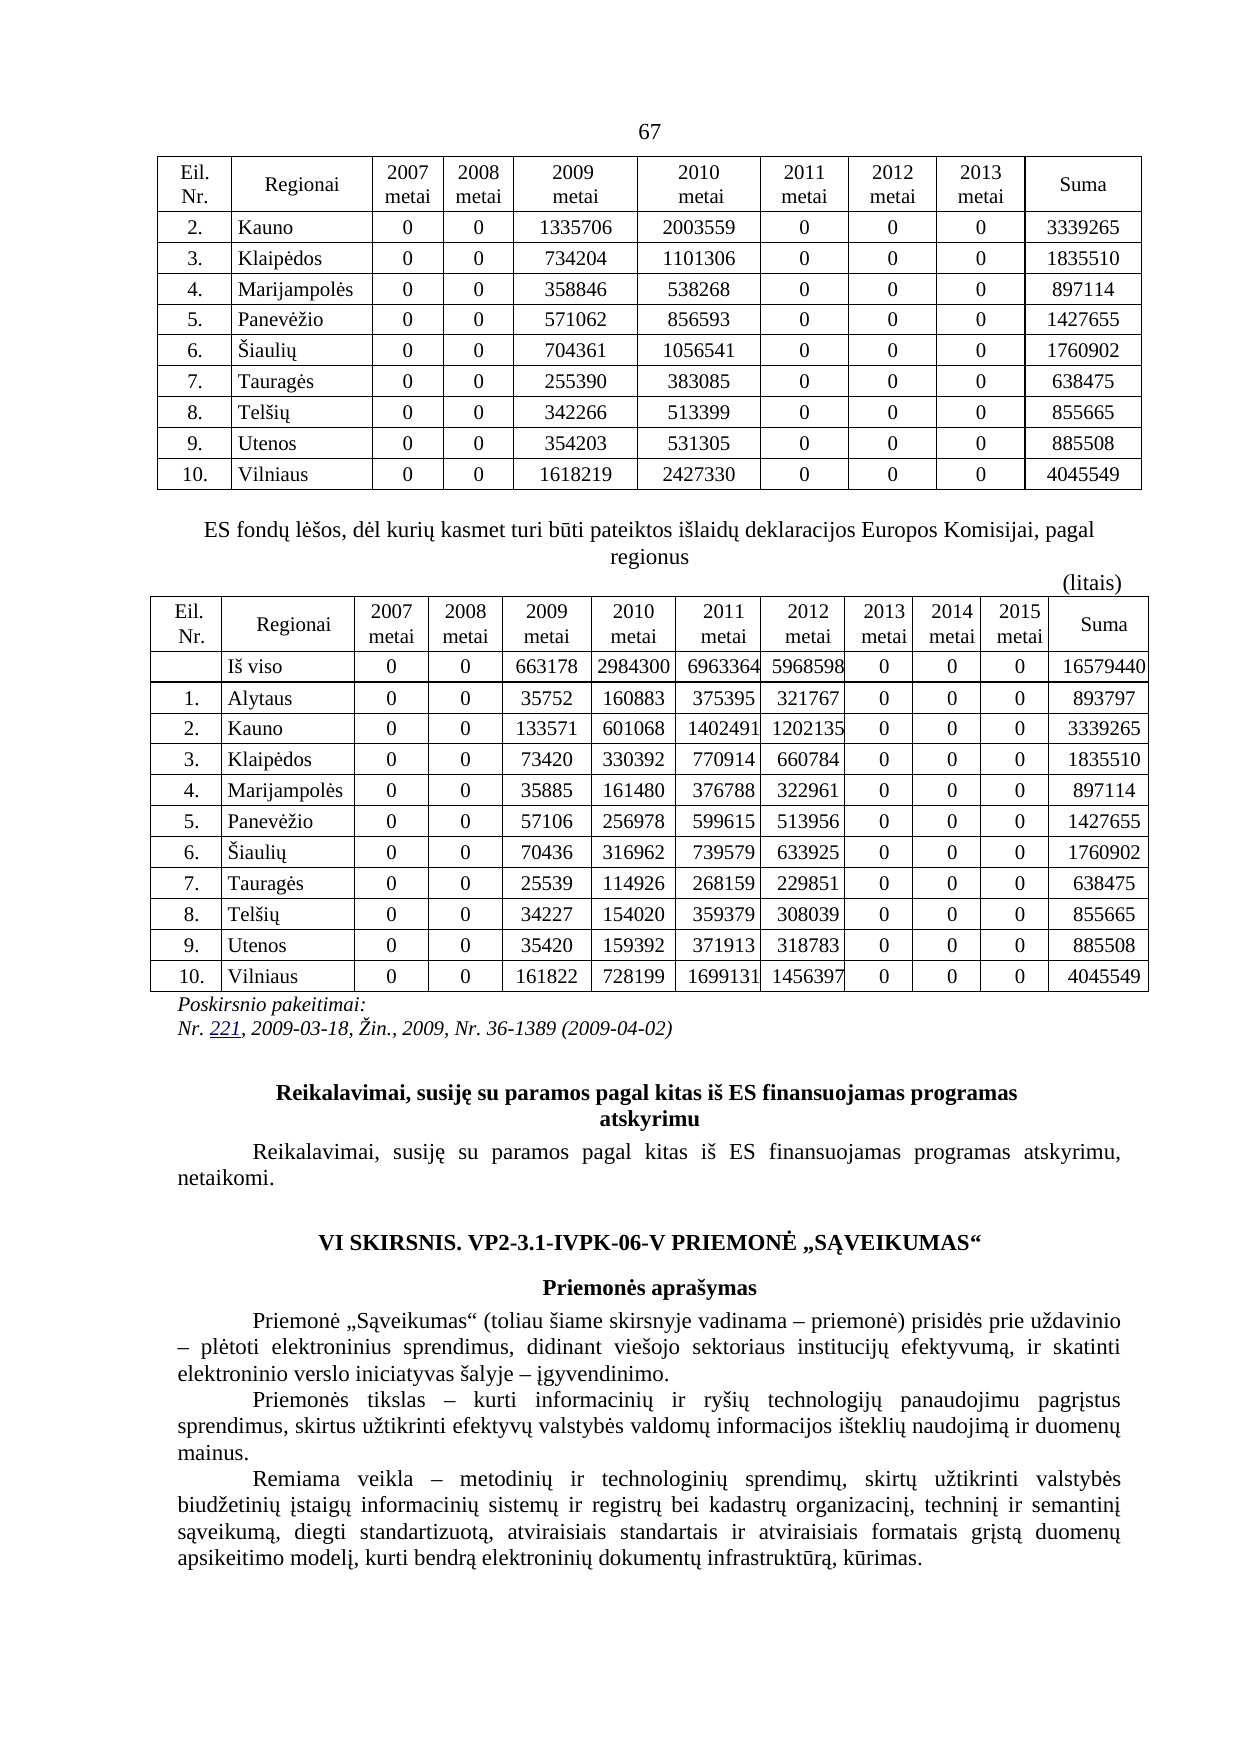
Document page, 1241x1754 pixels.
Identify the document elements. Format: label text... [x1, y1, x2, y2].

table_header 2009 metai [503, 597, 591, 651]
table_cell 4045549 [1049, 961, 1148, 991]
table_cell 633925 [761, 837, 844, 867]
table_cell 0 [761, 274, 848, 303]
table_cell 0 [373, 428, 443, 458]
table_cell 601068 [592, 714, 675, 743]
table_cell 0 [429, 930, 502, 960]
table_cell 0 [845, 652, 912, 681]
table_cell 2984300 [592, 652, 675, 681]
table_cell 0 [355, 806, 428, 836]
table_cell 383085 [638, 366, 760, 396]
text Priemonės tikslas – kurti informacinių ir ryšių technologijų panaudojimu pagrįstus sprendimus, skirtus užtikrinti efektyvų valstybės valdomų informacijos išteklių naudojimą ir duomenų mainus. [177, 1386, 1122, 1465]
text Reikalavimai, susiję su paramos pagal kitas iš ES finansuojamas programas atskyrimu, netaikomi. [177, 1138, 1122, 1191]
table_cell 7. [158, 366, 231, 396]
table_cell 734204 [514, 243, 637, 272]
table_cell 2003559 [638, 212, 760, 242]
table_cell 4045549 [1026, 459, 1141, 489]
table_cell 3. [151, 744, 221, 774]
table_header 2009 metai [514, 157, 637, 211]
table_cell 897114 [1049, 775, 1148, 805]
table_cell 1056541 [638, 335, 760, 365]
table_cell 0 [937, 335, 1024, 365]
table_cell Iš viso [222, 652, 354, 681]
table_cell 0 [981, 961, 1048, 991]
table_cell 0 [444, 274, 513, 303]
table_cell 2. [158, 212, 231, 242]
table_cell 159392 [592, 930, 675, 960]
table_cell 35752 [503, 683, 591, 712]
table_cell Marijampolės [222, 775, 354, 805]
table_cell 376788 [676, 775, 760, 805]
table_cell Tauragės [232, 366, 372, 396]
table_cell 0 [355, 683, 428, 712]
table_cell 318783 [761, 930, 844, 960]
table_header Eil. Nr. [151, 597, 221, 651]
table_cell 5. [151, 806, 221, 836]
table_cell 0 [937, 366, 1024, 396]
text Remiama veikla – metodinių ir technologinių sprendimų, skirtų užtikrinti valstybės biudžetinių įstaigų informacinių sistemų ir registrų bei kadastrų organizacinį, techninį ir semantinį sąveikumą, diegti standartizuotą, atviraisiais standartais ir atviraisiais formatais grįstą duomenų apsikeitimo modelį, kurti bendrą elektroninių dokumentų infrastruktūrą, kūrimas. [177, 1465, 1122, 1571]
table_cell 0 [913, 744, 980, 774]
table_cell 0 [937, 459, 1024, 489]
table_cell 57106 [503, 806, 591, 836]
table_cell Šiaulių [222, 837, 354, 867]
table_cell 2. [151, 714, 221, 743]
table_cell 35420 [503, 930, 591, 960]
table_cell 0 [849, 243, 936, 272]
table_cell 0 [444, 428, 513, 458]
table_cell 6. [158, 335, 231, 365]
table_cell 0 [444, 305, 513, 334]
table_cell Telšių [232, 397, 372, 427]
table_cell 9. [158, 428, 231, 458]
text Priemonė „Sąveikumas“ (toliau šiame skirsnyje vadinama – priemonė) prisidės prie uždavinio – plėtoti elektroninius sprendimus, didinant viešojo sektoriaus institucijų efektyvumą, ir skatinti elektroninio verslo iniciatyvas šalyje – įgyvendinimo. [177, 1307, 1122, 1386]
table_cell Vilniaus [232, 459, 372, 489]
table_cell 0 [913, 806, 980, 836]
table_cell 5968598 [761, 652, 844, 681]
table_cell 1456397 [761, 961, 844, 991]
table_cell 0 [761, 243, 848, 272]
table_header Suma [1049, 597, 1148, 651]
table_cell Vilniaus [222, 961, 354, 991]
table_cell 0 [355, 652, 428, 681]
table_cell 897114 [1026, 274, 1141, 303]
table_cell 0 [355, 744, 428, 774]
table_cell 0 [981, 775, 1048, 805]
table_cell 7. [151, 868, 221, 898]
table_header Regionai [232, 157, 372, 211]
table_cell 1618219 [514, 459, 637, 489]
table_cell 0 [429, 652, 502, 681]
table_cell 0 [429, 775, 502, 805]
table_cell 8. [158, 397, 231, 427]
table_cell Telšių [222, 899, 354, 929]
table_cell 893797 [1049, 683, 1148, 712]
table_cell 354203 [514, 428, 637, 458]
table_cell 0 [913, 714, 980, 743]
table_cell 0 [849, 428, 936, 458]
table_header 2011 metai [761, 157, 848, 211]
table_cell 1427655 [1026, 305, 1141, 334]
table_cell 358846 [514, 274, 637, 303]
table_cell 0 [937, 243, 1024, 272]
text Nr. 221, 2009-03-18, Žin., 2009, Nr. 36-1389 (2009-04-02) [177, 1016, 1122, 1040]
table_cell 0 [981, 868, 1048, 898]
table_cell 308039 [761, 899, 844, 929]
table_cell 0 [913, 961, 980, 991]
table_cell 0 [849, 212, 936, 242]
table_cell 1335706 [514, 212, 637, 242]
table_header 2015 metai [981, 597, 1048, 651]
table_header 2008 metai [444, 157, 513, 211]
table_cell 6. [151, 837, 221, 867]
table_cell 3339265 [1026, 212, 1141, 242]
table_cell 10. [158, 459, 231, 489]
table_cell 34227 [503, 899, 591, 929]
table_cell 6963364 [676, 652, 760, 681]
table_cell 321767 [761, 683, 844, 712]
table_cell 73420 [503, 744, 591, 774]
table_cell 855665 [1049, 899, 1148, 929]
table_cell 538268 [638, 274, 760, 303]
table_cell 660784 [761, 744, 844, 774]
table_cell 0 [845, 775, 912, 805]
table_cell 0 [373, 366, 443, 396]
table_cell 0 [981, 683, 1048, 712]
table_cell Panevėžio [232, 305, 372, 334]
table_cell 0 [429, 744, 502, 774]
text (litais) [312, 569, 1122, 596]
table_header Eil. Nr. [158, 157, 231, 211]
table_cell 0 [373, 397, 443, 427]
table_cell 9. [151, 930, 221, 960]
table_cell 316962 [592, 837, 675, 867]
table_cell 0 [913, 683, 980, 712]
text Reikalavimai, susiję su paramos pagal kitas iš ES finansuojamas programas atskyrimu [177, 1052, 1122, 1132]
table_cell 161822 [503, 961, 591, 991]
table_cell 0 [355, 899, 428, 929]
table_cell 856593 [638, 305, 760, 334]
table_header 2010 metai [592, 597, 675, 651]
table_cell 161480 [592, 775, 675, 805]
table_cell Tauragės [222, 868, 354, 898]
table_cell 1760902 [1026, 335, 1141, 365]
table_cell 4. [151, 775, 221, 805]
text Poskirsnio pakeitimai: [177, 992, 1122, 1016]
table_cell 0 [761, 428, 848, 458]
table_cell 0 [429, 837, 502, 867]
table_header 2007 metai [373, 157, 443, 211]
table_cell 70436 [503, 837, 591, 867]
table_cell 571062 [514, 305, 637, 334]
table_cell Utenos [222, 930, 354, 960]
text Priemonės aprašymas [177, 1274, 1122, 1301]
table_cell Panevėžio [222, 806, 354, 836]
table_cell 4. [158, 274, 231, 303]
table_header 2014 metai [913, 597, 980, 651]
table_cell 10. [151, 961, 221, 991]
table_cell 0 [845, 961, 912, 991]
table_cell 268159 [676, 868, 760, 898]
table_cell Klaipėdos [232, 243, 372, 272]
table_cell 375395 [676, 683, 760, 712]
table_header 2012 metai [849, 157, 936, 211]
table_cell 0 [981, 837, 1048, 867]
table_cell 3339265 [1049, 714, 1148, 743]
table_cell 0 [981, 744, 1048, 774]
table_cell 0 [761, 212, 848, 242]
table_cell 0 [761, 459, 848, 489]
table_header 2013 metai [845, 597, 912, 651]
table_cell 0 [845, 930, 912, 960]
table_cell 25539 [503, 868, 591, 898]
table_cell 1. [151, 683, 221, 712]
table_cell 0 [845, 837, 912, 867]
table_cell [151, 652, 221, 681]
table_cell 0 [373, 335, 443, 365]
table_cell 1101306 [638, 243, 760, 272]
table_cell 359379 [676, 899, 760, 929]
table_cell Kauno [222, 714, 354, 743]
table_cell 0 [373, 212, 443, 242]
table_cell 0 [845, 714, 912, 743]
table_header 2011 metai [676, 597, 760, 651]
table_cell 133571 [503, 714, 591, 743]
table_cell 0 [981, 652, 1048, 681]
table_cell 0 [355, 961, 428, 991]
text ES fondų lėšos, dėl kurių kasmet turi būti pateiktos išlaidų deklaracijos Europos Komisijai, pagal regionus [177, 516, 1122, 569]
table_cell 8. [151, 899, 221, 929]
table_cell 0 [913, 899, 980, 929]
table_cell 513956 [761, 806, 844, 836]
table_cell 0 [849, 335, 936, 365]
table_header 2013 metai [937, 157, 1024, 211]
table_cell 885508 [1026, 428, 1141, 458]
table_cell 0 [761, 305, 848, 334]
table_cell 0 [913, 652, 980, 681]
table_cell 770914 [676, 744, 760, 774]
table_cell Klaipėdos [222, 744, 354, 774]
table_cell 638475 [1026, 366, 1141, 396]
table_cell 0 [981, 930, 1048, 960]
table_cell 0 [373, 243, 443, 272]
table_cell 663178 [503, 652, 591, 681]
table_cell 371913 [676, 930, 760, 960]
table_cell 1760902 [1049, 837, 1148, 867]
table_cell 114926 [592, 868, 675, 898]
table_cell 0 [845, 744, 912, 774]
table_cell 0 [355, 775, 428, 805]
table_cell 0 [444, 243, 513, 272]
table_cell 0 [429, 899, 502, 929]
table_cell 0 [845, 683, 912, 712]
table_cell 229851 [761, 868, 844, 898]
table_cell 0 [937, 428, 1024, 458]
table_cell 330392 [592, 744, 675, 774]
table_cell 35885 [503, 775, 591, 805]
table_cell 0 [913, 775, 980, 805]
table_header 2012 metai [761, 597, 844, 651]
table_cell 531305 [638, 428, 760, 458]
table_cell 0 [937, 274, 1024, 303]
table_cell 0 [849, 459, 936, 489]
table_cell 0 [444, 366, 513, 396]
table_cell 0 [761, 366, 848, 396]
table_cell 16579440 [1049, 652, 1148, 681]
table_cell 0 [845, 868, 912, 898]
table_cell 0 [429, 683, 502, 712]
table_cell 0 [355, 930, 428, 960]
table_cell 322961 [761, 775, 844, 805]
table_cell 3. [158, 243, 231, 272]
table_cell 0 [849, 397, 936, 427]
table_cell Marijampolės [232, 274, 372, 303]
table_header Regionai [222, 597, 354, 651]
table_cell 704361 [514, 335, 637, 365]
table_header 2007 metai [355, 597, 428, 651]
table_cell 0 [429, 961, 502, 991]
table_cell 0 [444, 335, 513, 365]
table_cell Kauno [232, 212, 372, 242]
table_cell 0 [849, 366, 936, 396]
table_cell 1402491 [676, 714, 760, 743]
table_cell 256978 [592, 806, 675, 836]
table_cell 0 [981, 899, 1048, 929]
table_cell 0 [761, 335, 848, 365]
table_cell Šiaulių [232, 335, 372, 365]
table_cell 0 [849, 305, 936, 334]
table_cell Alytaus [222, 683, 354, 712]
table_cell 1835510 [1026, 243, 1141, 272]
table_cell 0 [937, 212, 1024, 242]
table_cell 0 [373, 274, 443, 303]
table_cell 0 [845, 899, 912, 929]
table_header 2008 metai [429, 597, 502, 651]
table_cell 0 [444, 459, 513, 489]
table_cell 1835510 [1049, 744, 1148, 774]
table_cell 0 [444, 212, 513, 242]
table_cell 0 [429, 806, 502, 836]
table_cell 160883 [592, 683, 675, 712]
table_cell 0 [429, 714, 502, 743]
subtitle VI SKIRSNIS. VP2-3.1-IVPK-06-V PRIEMONĖ „SĄVEIKUMAS“ [177, 1229, 1122, 1256]
table_cell 0 [913, 837, 980, 867]
table_cell 0 [845, 806, 912, 836]
table_cell 154020 [592, 899, 675, 929]
table_cell Utenos [232, 428, 372, 458]
table_cell 342266 [514, 397, 637, 427]
table_cell 855665 [1026, 397, 1141, 427]
table_cell 0 [761, 397, 848, 427]
table_cell 5. [158, 305, 231, 334]
table_cell 513399 [638, 397, 760, 427]
table_cell 2427330 [638, 459, 760, 489]
table_cell 255390 [514, 366, 637, 396]
table_cell 0 [937, 397, 1024, 427]
table_cell 739579 [676, 837, 760, 867]
table_cell 1699131 [676, 961, 760, 991]
table_cell 1427655 [1049, 806, 1148, 836]
table_cell 0 [913, 868, 980, 898]
table_cell 0 [981, 806, 1048, 836]
table_cell 0 [355, 714, 428, 743]
table_cell 0 [444, 397, 513, 427]
table_cell 599615 [676, 806, 760, 836]
table_cell 0 [849, 274, 936, 303]
table_cell 885508 [1049, 930, 1148, 960]
table_cell 0 [429, 868, 502, 898]
table_header Suma [1026, 157, 1141, 211]
table_cell 0 [373, 459, 443, 489]
table_cell 638475 [1049, 868, 1148, 898]
table_cell 0 [913, 930, 980, 960]
table_cell 0 [937, 305, 1024, 334]
table_cell 0 [355, 868, 428, 898]
table_cell 728199 [592, 961, 675, 991]
table_cell 0 [981, 714, 1048, 743]
table_header 2010 metai [638, 157, 760, 211]
table_cell 0 [355, 837, 428, 867]
table_cell 1202135 [761, 714, 844, 743]
table_cell 0 [373, 305, 443, 334]
